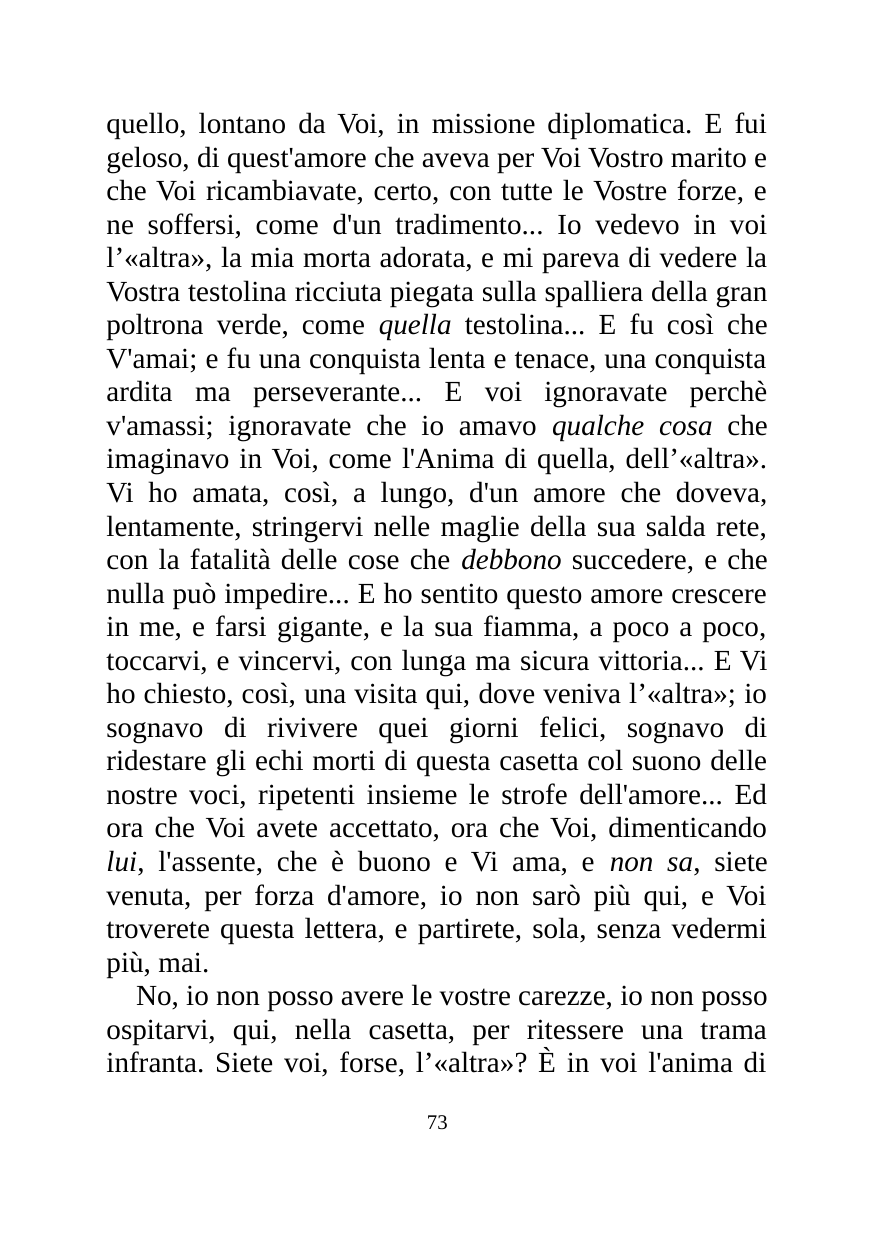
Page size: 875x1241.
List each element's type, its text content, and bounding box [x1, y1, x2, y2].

text quello, lontano da Voi, in missione diplomatica. E fui geloso, di quest'amore che aveva per Voi Vostro marito e che Voi ricambiavate, certo, con tutte le Vostre forze, e ne soffersi, come d'un tradimento... Io vedevo in voi l’«altra», la mia morta adorata, e mi pareva di vedere la Vostra testolina ricciuta piegata sulla spalliera della gran poltrona verde, come quella testolina... E fu così che V'amai; e fu una conquista lenta e tenace, una conquista ardita ma perseverante... E voi ignoravate perchè v'amassi; ignoravate che io amavo qualche cosa che imaginavo in Voi, come l'Anima di quella, dell’«altra». Vi ho amata, così, a lungo, d'un amore che doveva, lentamente, stringervi nelle maglie della sua salda rete, con la fatalità delle cose che debbono succedere, e che nulla può impedire... E ho sentito questo amore crescere in me, e farsi gigante, e la sua fiamma, a poco a poco, toccarvi, e vincervi, con lunga ma sicura vittoria... E Vi ho chiesto, così, una visita qui, dove veniva l’«altra»; io sognavo di rivivere quei giorni felici, sognavo di ridestare gli echi morti di questa casetta col suono delle nostre voci, ripetenti insieme le strofe dell'amore... Ed ora che Voi avete accettato, ora che Voi, dimenticando lui, l'assente, che è buono e Vi ama, e non sa, siete venuta, per forza d'amore, io non sarò più qui, e Voi troverete questa lettera, e partirete, sola, senza vedermi più, mai. [106, 106, 768, 978]
text No, io non posso avere le vostre carezze, io non posso ospitarvi, qui, nella casetta, per ritessere una trama infranta. Siete voi, forse, l’«altra»? È in voi l'anima di [106, 978, 768, 1079]
